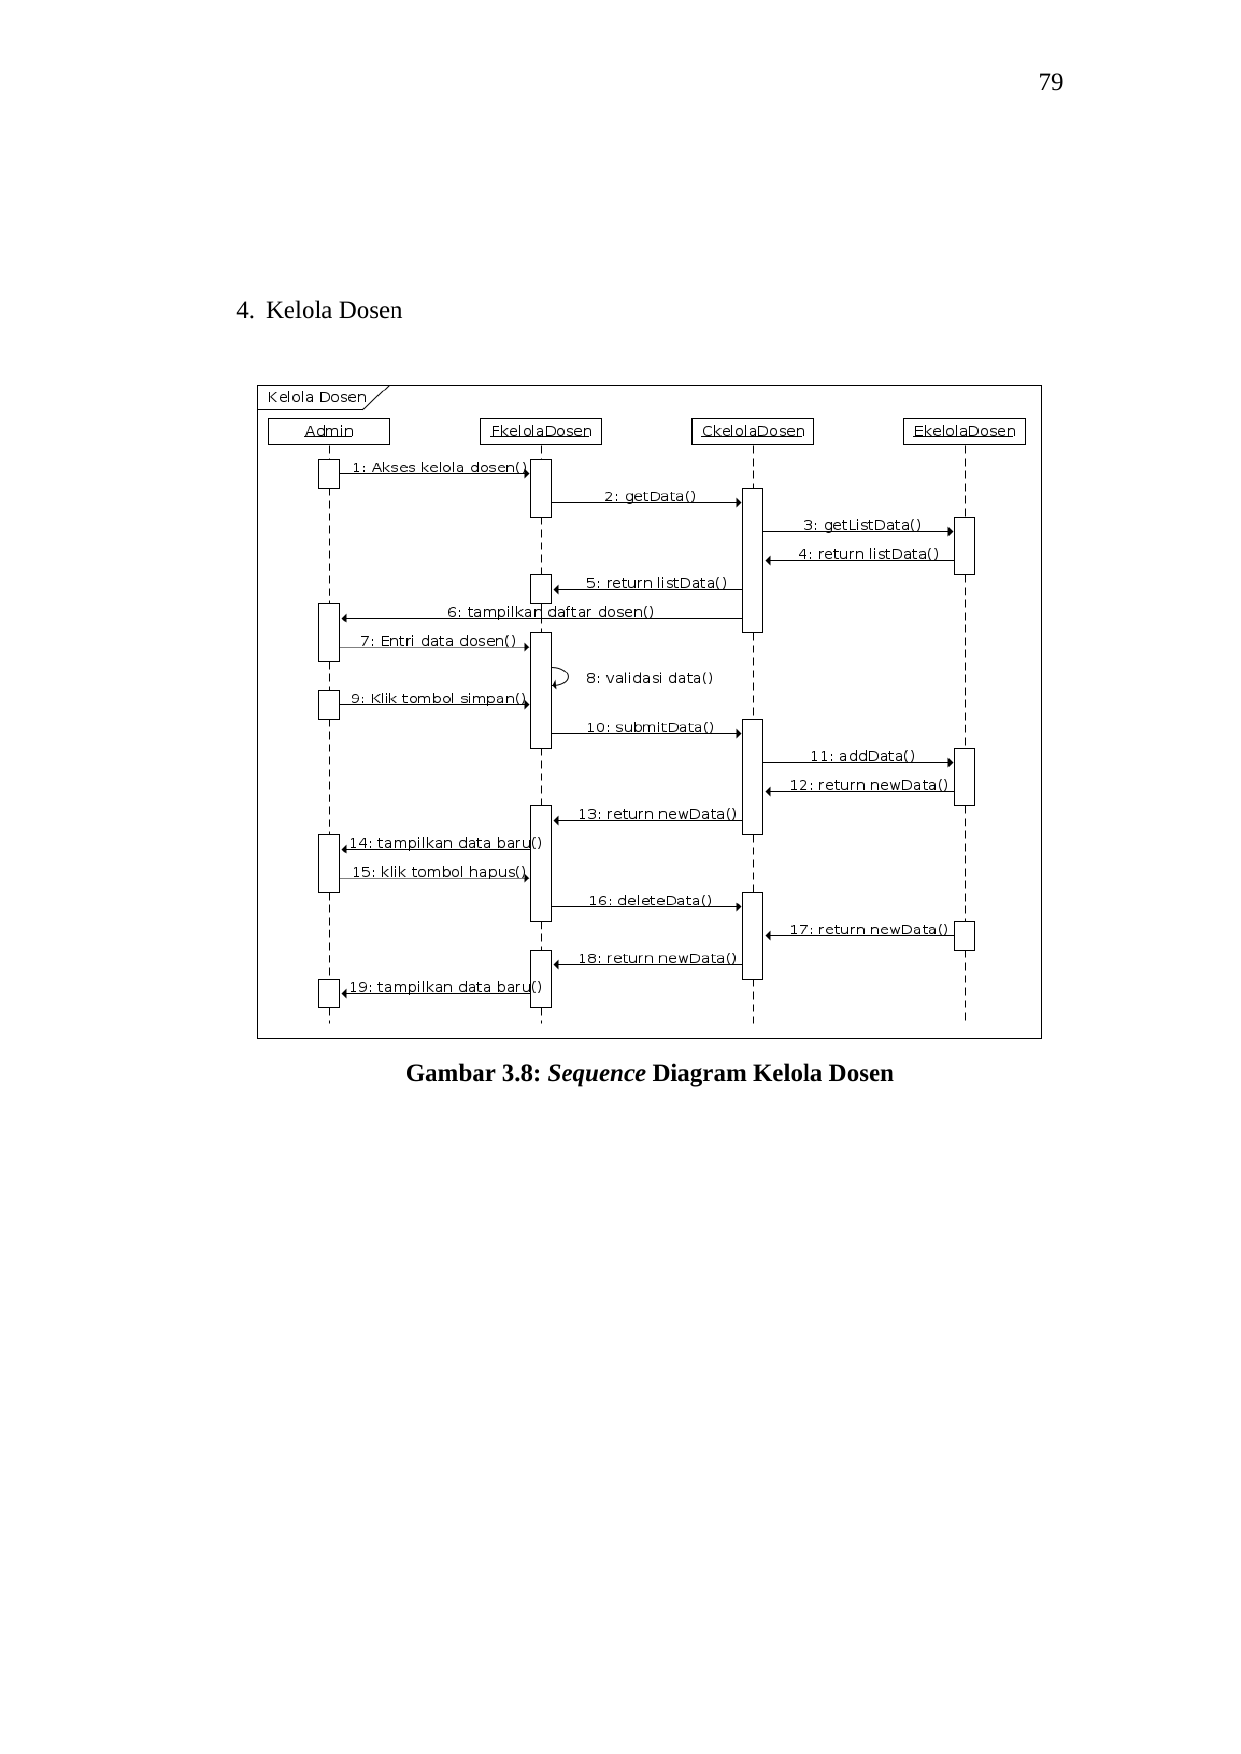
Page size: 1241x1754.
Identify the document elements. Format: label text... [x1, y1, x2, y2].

list Kelola Dosen [236, 295, 1063, 324]
picture [236, 365, 1064, 1058]
text Gambar 3.8: Sequence Diagram Kelola Dosen [236, 1058, 1063, 1086]
